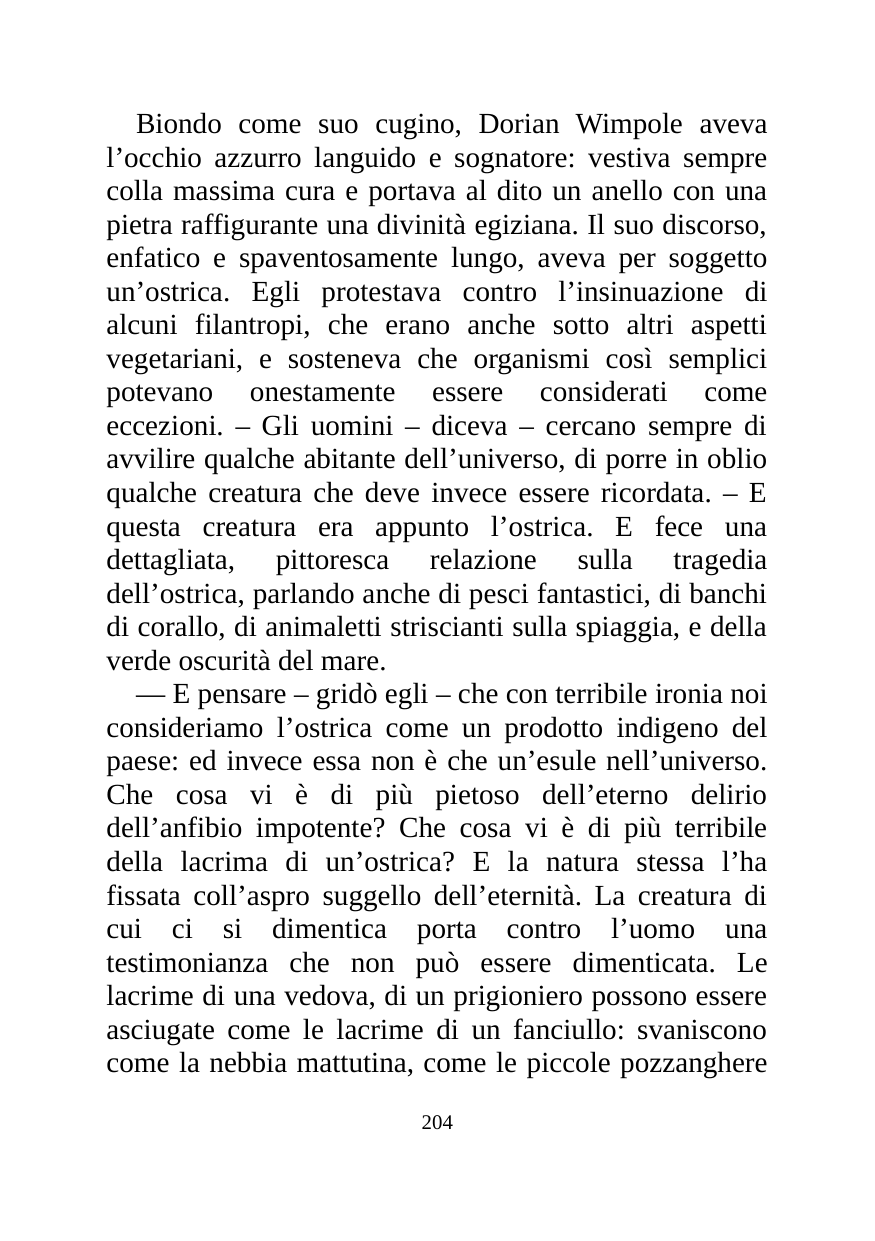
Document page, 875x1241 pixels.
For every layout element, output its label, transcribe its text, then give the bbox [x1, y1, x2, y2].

text — E pensare – gridò egli – che con terribile ironia noi consideriamo l’ostrica come un prodotto indigeno del paese: ed invece essa non è che un’esule nell’universo. Che cosa vi è di più pietoso dell’eterno delirio dell’anfibio impotente? Che cosa vi è di più terribile della lacrima di un’ostrica? E la natura stessa l’ha fissata coll’aspro suggello dell’eternità. La creatura di cui ci si dimentica porta contro l’uomo una testimonianza che non può essere dimenticata. Le lacrime di una vedova, di un prigioniero possono essere asciugate come le lacrime di un fanciullo: svaniscono come la nebbia mattutina, come le piccole pozzanghere [106, 676, 768, 1079]
text Biondo come suo cugino, Dorian Wimpole aveva l’occhio azzurro languido e sognatore: vestiva sempre colla massima cura e portava al dito un anello con una pietra raffigurante una divinità egiziana. Il suo discorso, enfatico e spaventosamente lungo, aveva per soggetto un’ostrica. Egli protestava contro l’insinuazione di alcuni filantropi, che erano anche sotto altri aspetti vegetariani, e sosteneva che organismi così semplici potevano onestamente essere considerati come eccezioni. – Gli uomini – diceva – cercano sempre di avvilire qualche abitante dell’universo, di porre in oblio qualche creatura che deve invece essere ricordata. – E questa creatura era appunto l’ostrica. E fece una dettagliata, pittoresca relazione sulla tragedia dell’ostrica, parlando anche di pesci fantastici, di banchi di corallo, di animaletti striscianti sulla spiaggia, e della verde oscurità del mare. [106, 106, 768, 676]
